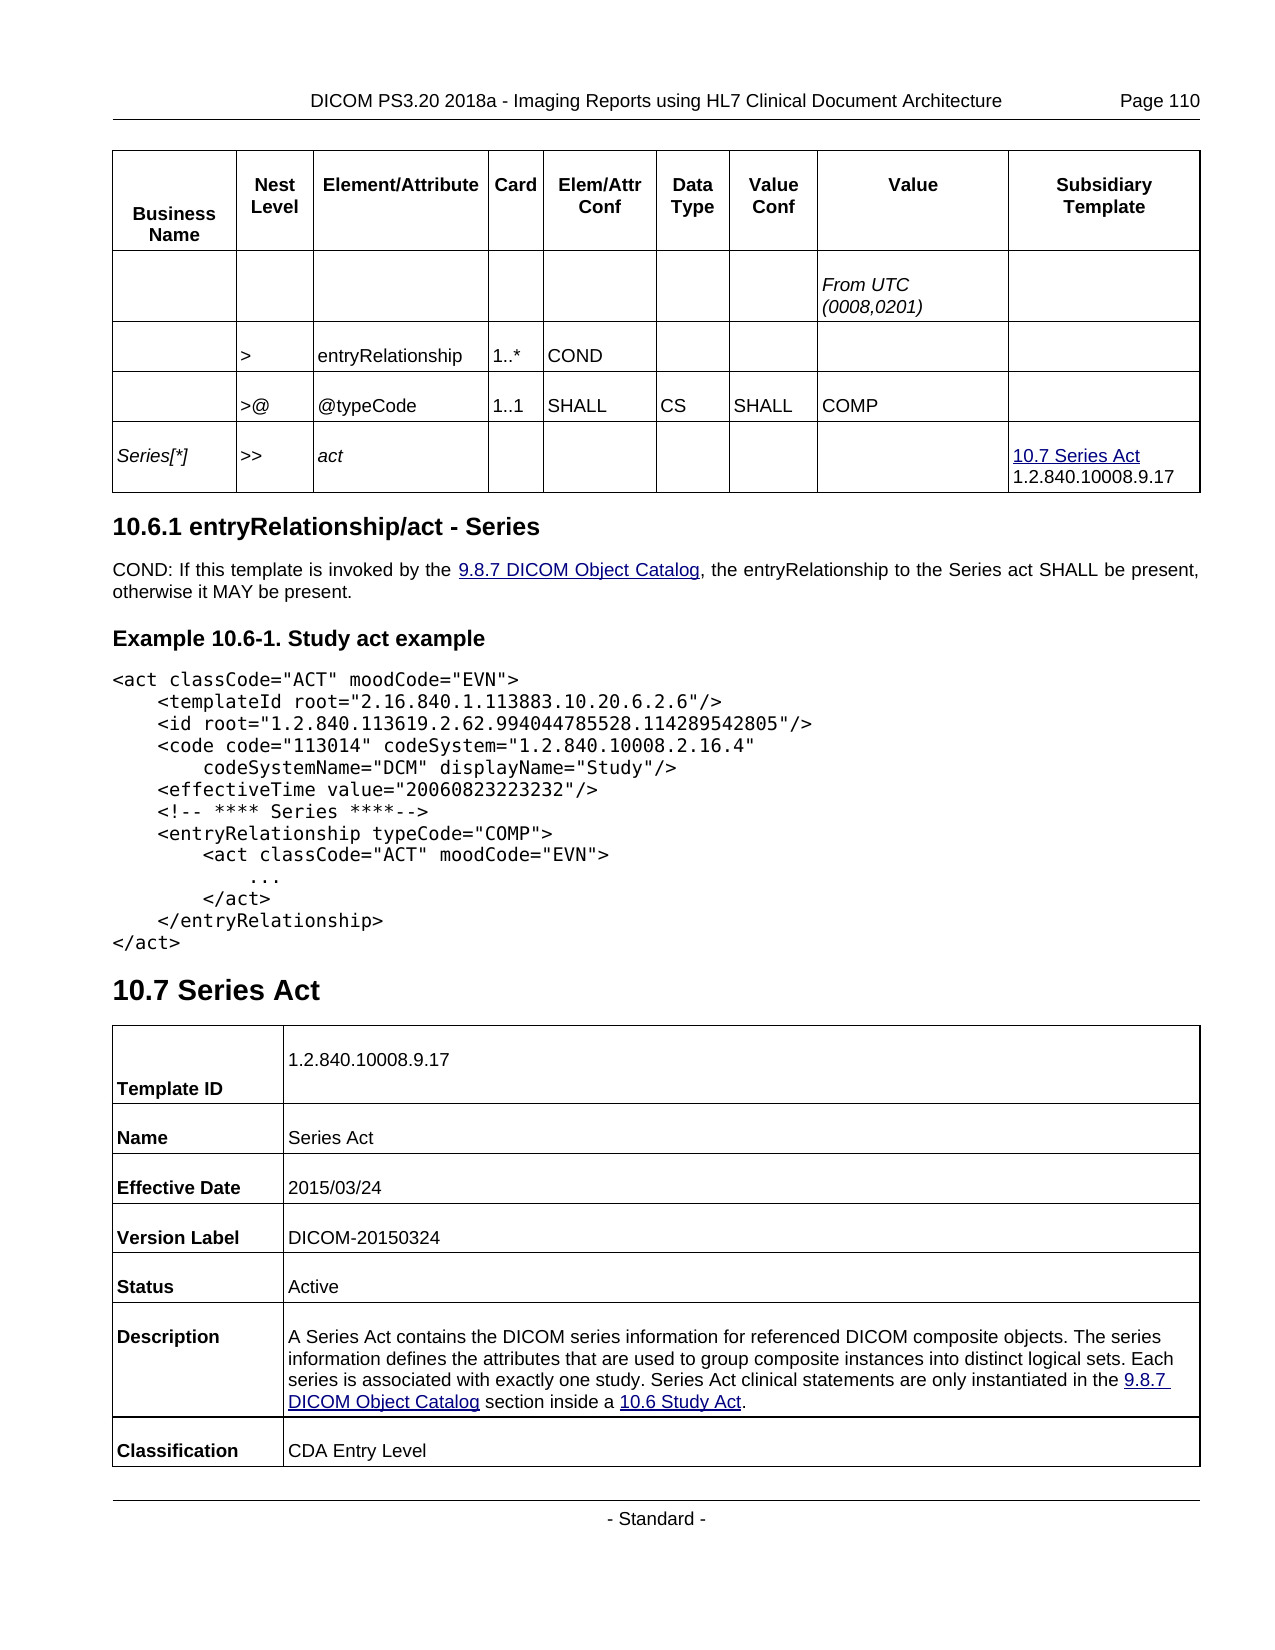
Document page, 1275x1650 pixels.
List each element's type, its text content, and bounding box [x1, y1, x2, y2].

table_header Card [489, 151, 543, 250]
table_header Data Type [657, 151, 729, 250]
table_cell COND [544, 322, 656, 371]
table_cell [544, 422, 656, 492]
table_header Nest Level [237, 151, 313, 250]
table_cell SHALL [544, 372, 656, 421]
text <act classCode="ACT" moodCode="EVN"> <templateId root="2.16.840.1.113883.10.20.6.2.6"/> <id root="1.2.840.113619.2.62.994044785528.114289542805"/> <code code="113014" codeSystem="1.2.840.10008.2.16.4" codeSystemName="DCM" displayName="Study"/> <effectiveTime value="20060823223232"/> <!-- **** Series ****--> <entryRelationship typeCode="COMP"> <act classCode="ACT" moodCode="EVN"> ... </act> </entryRelationship> </act> [112, 669, 1200, 954]
table_cell [657, 422, 729, 492]
table_cell 10.7 Series Act 1.2.840.10008.9.17 [1009, 422, 1199, 492]
table_header Elem/Attr Conf [544, 151, 656, 250]
table_cell [730, 422, 817, 492]
table_header Value Conf [730, 151, 817, 250]
table_header Element/​Attribute [314, 151, 488, 250]
table_cell [1009, 322, 1199, 371]
table_header Subsidiary Template [1009, 151, 1199, 250]
table_cell [113, 372, 236, 421]
table_cell Effective Date [113, 1154, 283, 1203]
table_cell entry​Relationship [314, 322, 488, 371]
table_cell [113, 251, 236, 321]
table_cell [657, 322, 729, 371]
table_header Template ID [113, 1026, 283, 1103]
table_cell >@ [237, 372, 313, 421]
text COND: If this template is invoked by the 9.8.7 DICOM Object Catalog, the entryRelationship to the Series act SHALL be present, otherwise it MAY be present. [112, 559, 1200, 602]
table_cell CS [657, 372, 729, 421]
table_cell >> [237, 422, 313, 492]
table_cell 1..* [489, 322, 543, 371]
table_cell From UTC (0008,0201) [818, 251, 1008, 321]
table_cell SHALL [730, 372, 817, 421]
table_cell > [237, 322, 313, 371]
table_cell [237, 251, 313, 321]
table_cell [730, 322, 817, 371]
table_cell [113, 322, 236, 371]
table_cell [730, 251, 817, 321]
table_cell [657, 251, 729, 321]
table_cell [314, 251, 488, 321]
text 10.6.1 entryRelationship/act - Series [112, 512, 1200, 540]
text 10.7 Series Act [112, 972, 1200, 1006]
table_cell [1009, 372, 1199, 421]
table_cell Active [284, 1253, 1199, 1302]
table_cell act [314, 422, 488, 492]
table_cell [489, 251, 543, 321]
table_cell [818, 422, 1008, 492]
table_cell Description [113, 1303, 283, 1416]
text Example 10.6-1. Study act example [112, 625, 1200, 651]
table_cell Series Act [284, 1104, 1199, 1153]
table_cell A Series Act contains the DICOM series information for referenced DICOM composite objects. The series information defines the attributes that are used to group composite instances into distinct logical sets. Each series is associated with exactly one study. Series Act clinical statements are only instantiated in the 9.8.7 DICOM Object Catalog section inside a 10.6 Study Act. [284, 1303, 1199, 1416]
table_cell 1..1 [489, 372, 543, 421]
table_cell Classification [113, 1418, 283, 1466]
table_header Business Name [113, 151, 236, 250]
table_cell [544, 251, 656, 321]
table_cell Version Label [113, 1204, 283, 1252]
table_cell COMP [818, 372, 1008, 421]
table_cell [489, 422, 543, 492]
table_header 1.2.840.10008.9.17 [284, 1026, 1199, 1103]
table_cell Name [113, 1104, 283, 1153]
table_header Value [818, 151, 1008, 250]
table_cell Status [113, 1253, 283, 1302]
table_cell Series[*] [113, 422, 236, 492]
table_cell CDA Entry Level [284, 1418, 1199, 1466]
table_cell [818, 322, 1008, 371]
table_cell DICOM-20150324 [284, 1204, 1199, 1252]
table_cell [1009, 251, 1199, 321]
table_cell @typeCode [314, 372, 488, 421]
table_cell 2015/03/24 [284, 1154, 1199, 1203]
